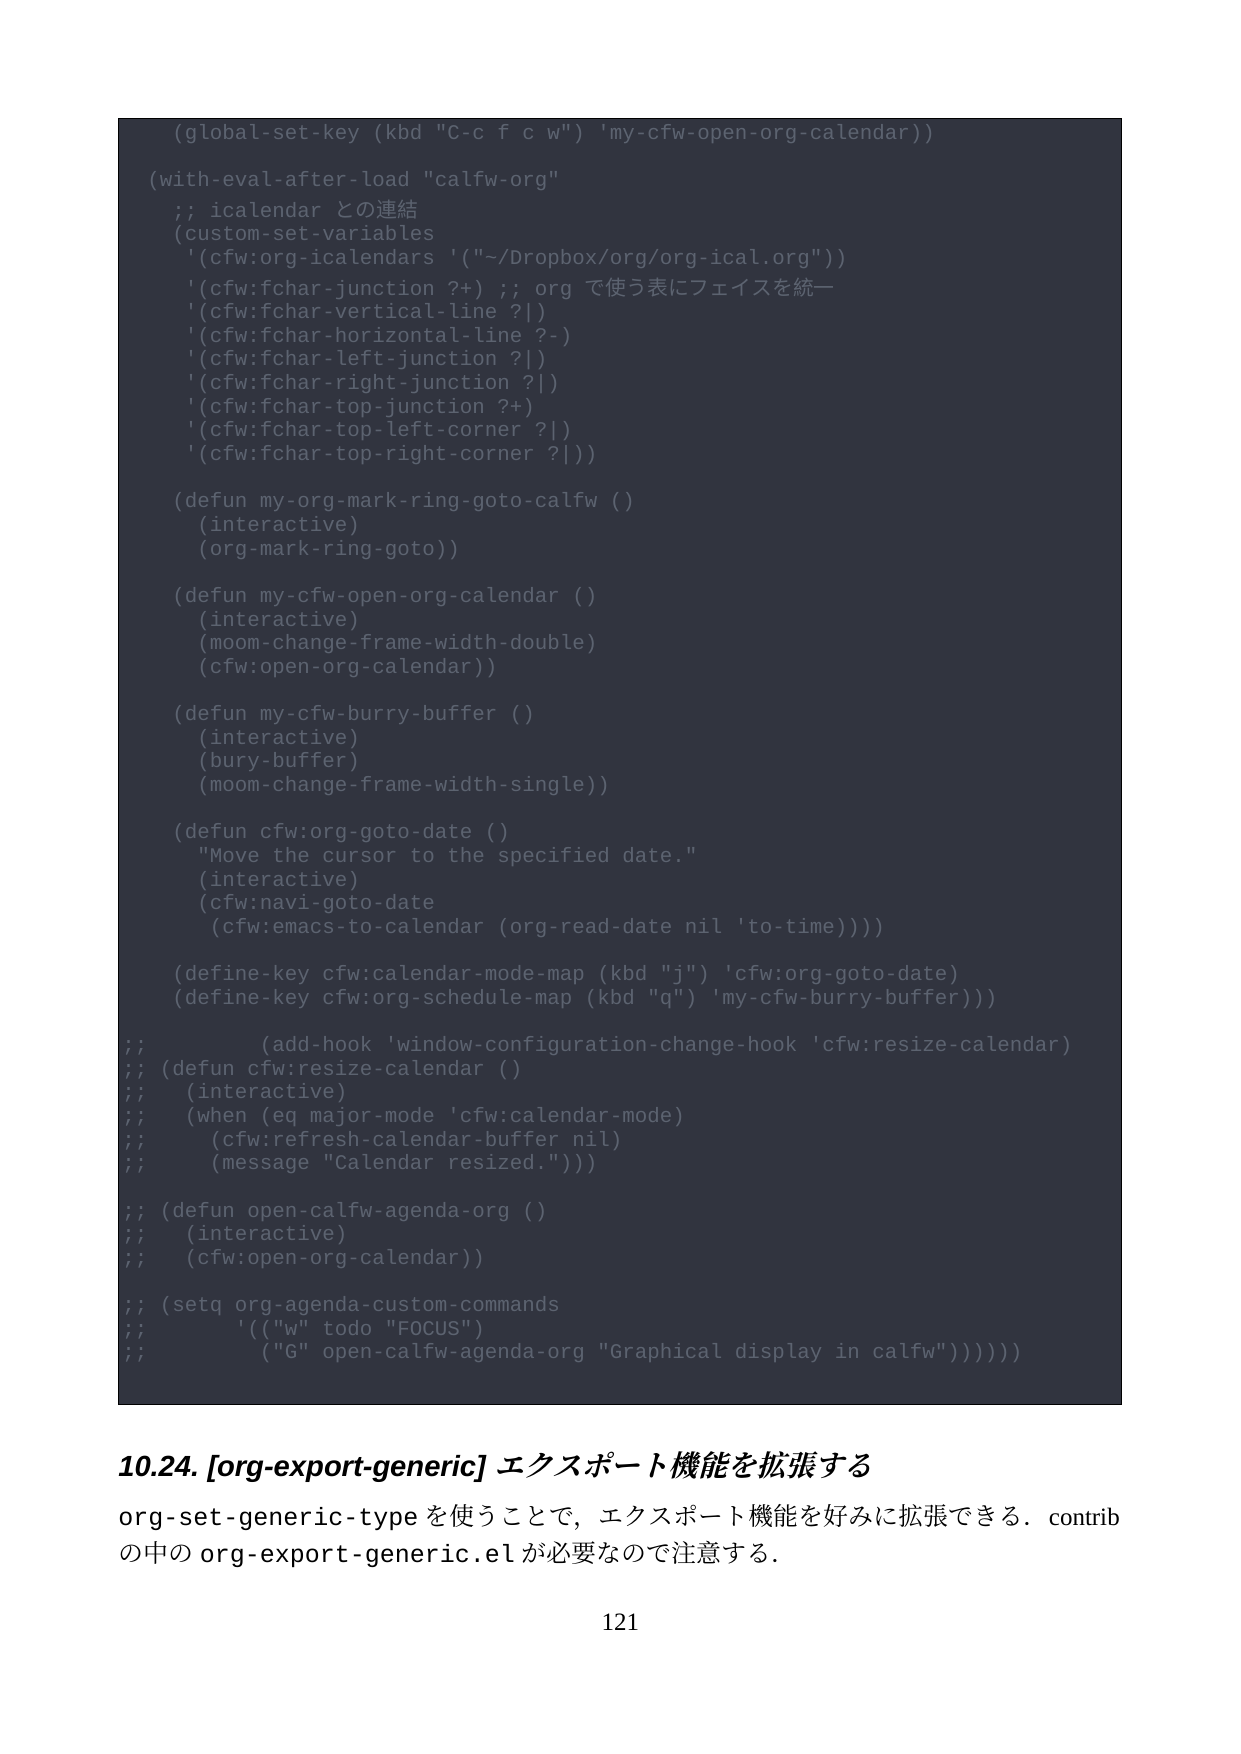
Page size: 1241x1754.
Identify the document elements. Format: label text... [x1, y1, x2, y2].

text (interactive) [119, 510, 1121, 534]
text ;; ("G" open-calfw-agenda-org "Graphical display in calfw")))))) [119, 1338, 1121, 1365]
text (defun cfw:org-goto-date () [119, 817, 1121, 841]
text ;; (defun open-calfw-agenda-org () [119, 1196, 1121, 1219]
text (define-key cfw:calendar-mode-map (kbd "j") 'cfw:org-goto-date) [119, 959, 1121, 983]
text (defun my-cfw-open-org-calendar () [119, 581, 1121, 604]
text '(cfw:fchar-horizontal-line ?-) [119, 321, 1121, 344]
text (defun my-cfw-burry-buffer () [119, 699, 1121, 723]
text org-set-generic-type を使うことで，エクスポート機能を好みに拡張できる．contrib の中の org-export-generic.el が必要なので注意する． [118, 1497, 1122, 1569]
text ;; (message "Calendar resized."))) [119, 1148, 1121, 1172]
text ;; (interactive) [119, 1219, 1121, 1243]
text ;; (defun cfw:resize-calendar () [119, 1054, 1121, 1077]
text '(cfw:fchar-junction ?+) ;; org で使う表にフェイスを統一 [119, 267, 1121, 297]
text ;; (cfw:open-org-calendar)) [119, 1243, 1121, 1267]
text ;; (when (eq major-mode 'cfw:calendar-mode) [119, 1101, 1121, 1125]
text '(cfw:org-icalendars '("~/Dropbox/org/org-ical.org")) [119, 243, 1121, 267]
text (cfw:open-org-calendar)) [119, 652, 1121, 676]
text (moom-change-frame-width-double) [119, 628, 1121, 652]
text (cfw:navi-goto-date [119, 888, 1121, 912]
text ;; (setq org-agenda-custom-commands [119, 1290, 1121, 1314]
text (interactive) [119, 723, 1121, 746]
text '(cfw:fchar-right-junction ?|) [119, 368, 1121, 392]
text (global-set-key (kbd "C-c f c w") 'my-cfw-open-org-calendar)) [119, 119, 1121, 142]
subtitle [org-export-generic] エクスポート機能を拡張する [118, 1443, 1122, 1484]
text "Move the cursor to the specified date." [119, 841, 1121, 865]
text '(cfw:fchar-top-left-corner ?|) [119, 415, 1121, 439]
text ;; (interactive) [119, 1077, 1121, 1101]
text (with-eval-after-load "calfw-org" [119, 165, 1121, 189]
text (moom-change-frame-width-single)) [119, 770, 1121, 794]
text ;; (cfw:refresh-calendar-buffer nil) [119, 1125, 1121, 1148]
text (interactive) [119, 865, 1121, 888]
text (org-mark-ring-goto)) [119, 534, 1121, 557]
text ;; icalendar との連結 [119, 189, 1121, 219]
text (cfw:emacs-to-calendar (org-read-date nil 'to-time)))) [119, 912, 1121, 936]
text ;; '(("w" todo "FOCUS") [119, 1314, 1121, 1338]
text '(cfw:fchar-vertical-line ?|) [119, 297, 1121, 321]
text (define-key cfw:org-schedule-map (kbd "q") 'my-cfw-burry-buffer))) [119, 983, 1121, 1007]
text (bury-buffer) [119, 746, 1121, 770]
text (defun my-org-mark-ring-goto-calfw () [119, 486, 1121, 510]
text '(cfw:fchar-top-right-corner ?|)) [119, 439, 1121, 463]
text (custom-set-variables [119, 219, 1121, 243]
text (interactive) [119, 604, 1121, 628]
text ;; (add-hook 'window-configuration-change-hook 'cfw:resize-calendar) [119, 1030, 1121, 1054]
text '(cfw:fchar-top-junction ?+) [119, 392, 1121, 415]
text '(cfw:fchar-left-junction ?|) [119, 344, 1121, 368]
